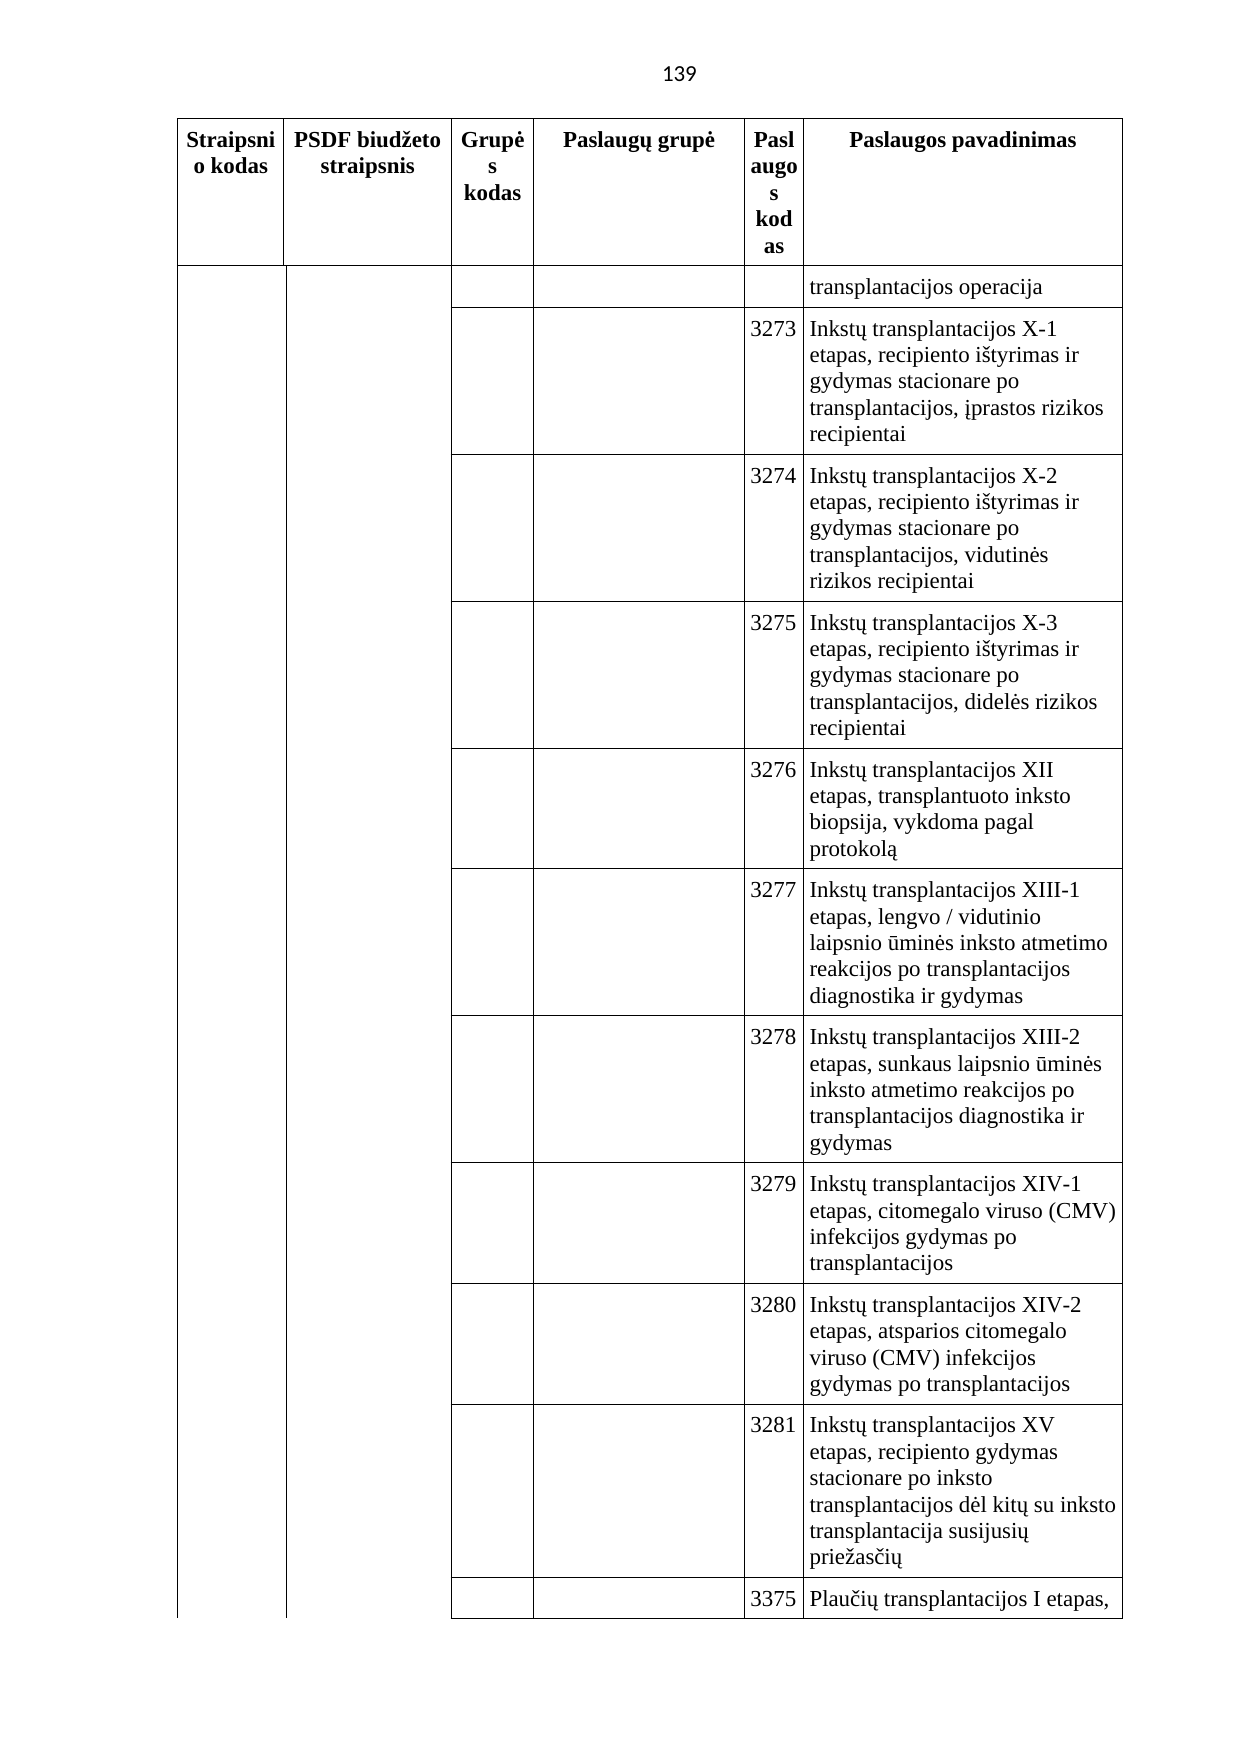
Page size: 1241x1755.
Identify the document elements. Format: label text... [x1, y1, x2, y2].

table_cell Inkstų transplantacijos XIII-1 etapas, lengvo / vidutinio laipsnio ūminės inksto atmetimo reakcijos po transplantacijos diagnostika ir gydymas [804, 869, 1122, 1015]
table_cell [534, 308, 744, 454]
table_cell [178, 454, 286, 601]
table_cell 3277 [745, 869, 803, 1015]
table_cell [745, 266, 803, 307]
table_cell [287, 266, 451, 307]
table_cell Inkstų transplantacijos XII etapas, transplantuoto inksto biopsija, vykdoma pagal protokolą [804, 749, 1122, 868]
table_cell Inkstų transplantacijos XIV-1 etapas, citomegalo viruso (CMV) infekcijos gydymas po transplantacijos [804, 1163, 1122, 1283]
table_cell [178, 1015, 286, 1162]
table_cell Inkstų transplantacijos X-2 etapas, recipiento ištyrimas ir gydymas stacionare po transplantacijos, vidutinės rizikos recipientai [804, 455, 1122, 601]
table_cell Inkstų transplantacijos XIII-2 etapas, sunkaus laipsnio ūminės inksto atmetimo reakcijos po transplantacijos diagnostika ir gydymas [804, 1016, 1122, 1162]
table_cell [452, 749, 533, 868]
table_cell [452, 266, 533, 307]
table_cell 3274 [745, 455, 803, 601]
table_cell [534, 1284, 744, 1403]
table_cell [452, 1405, 533, 1577]
table_cell [287, 1404, 451, 1577]
table_cell [287, 748, 451, 868]
table_cell [287, 454, 451, 601]
table_cell [452, 1284, 533, 1403]
table_cell Plaučių transplantacijos I etapas, [804, 1578, 1122, 1618]
table_cell 3280 [745, 1284, 803, 1403]
table_cell [178, 1577, 286, 1618]
table_cell [178, 1162, 286, 1283]
table_cell [452, 308, 533, 454]
table_cell [452, 1016, 533, 1162]
table_cell [534, 1578, 744, 1618]
table_cell [287, 1283, 451, 1403]
table_cell Inkstų transplantacijos XV etapas, recipiento gydymas stacionare po inksto transplantacijos dėl kitų su inksto transplantacija susijusių priežasčių [804, 1405, 1122, 1577]
table_cell 3279 [745, 1163, 803, 1283]
table_cell 3276 [745, 749, 803, 868]
table_header Paslaugų grupė [534, 119, 744, 265]
table_cell Inkstų transplantacijos X-3 etapas, recipiento ištyrimas ir gydymas stacionare po transplantacijos, didelės rizikos recipientai [804, 602, 1122, 748]
table_header Paslaugos pavadinimas [804, 119, 1122, 265]
table_cell [452, 1163, 533, 1283]
table_cell 3281 [745, 1405, 803, 1577]
table_cell transplantacijos operacija [804, 266, 1122, 307]
table_cell Inkstų transplantacijos X-1 etapas, recipiento ištyrimas ir gydymas stacionare po transplantacijos, įprastos rizikos recipientai [804, 308, 1122, 454]
table_cell [178, 748, 286, 868]
table_cell [534, 749, 744, 868]
table_cell [178, 1283, 286, 1403]
table_cell [178, 868, 286, 1015]
table_cell [287, 1162, 451, 1283]
table_cell [452, 1578, 533, 1618]
table_cell [452, 602, 533, 748]
table_cell [534, 1016, 744, 1162]
table_cell 3275 [745, 602, 803, 748]
table_cell [534, 455, 744, 601]
table_header Straipsnio kodas [178, 119, 283, 265]
table_cell [178, 1404, 286, 1577]
table_cell [287, 868, 451, 1015]
table_cell 3273 [745, 308, 803, 454]
table_cell [178, 307, 286, 454]
table_header Grupės kodas [452, 119, 533, 265]
table_cell [287, 601, 451, 748]
table_cell [287, 307, 451, 454]
table_cell [534, 602, 744, 748]
table_header Paslaugos kodas [745, 119, 803, 265]
table_cell 3278 [745, 1016, 803, 1162]
table_cell [452, 455, 533, 601]
table_cell [534, 266, 744, 307]
table_cell [534, 1405, 744, 1577]
table_cell [287, 1015, 451, 1162]
table_cell Inkstų transplantacijos XIV-2 etapas, atsparios citomegalo viruso (CMV) infekcijos gydymas po transplantacijos [804, 1284, 1122, 1403]
table_cell [534, 1163, 744, 1283]
table_cell 3375 [745, 1578, 803, 1618]
table_cell [534, 869, 744, 1015]
table_cell [178, 266, 286, 307]
table_cell [452, 869, 533, 1015]
table_cell [287, 1577, 451, 1618]
table_header PSDF biudžeto straipsnis [284, 119, 451, 265]
table_cell [178, 601, 286, 748]
